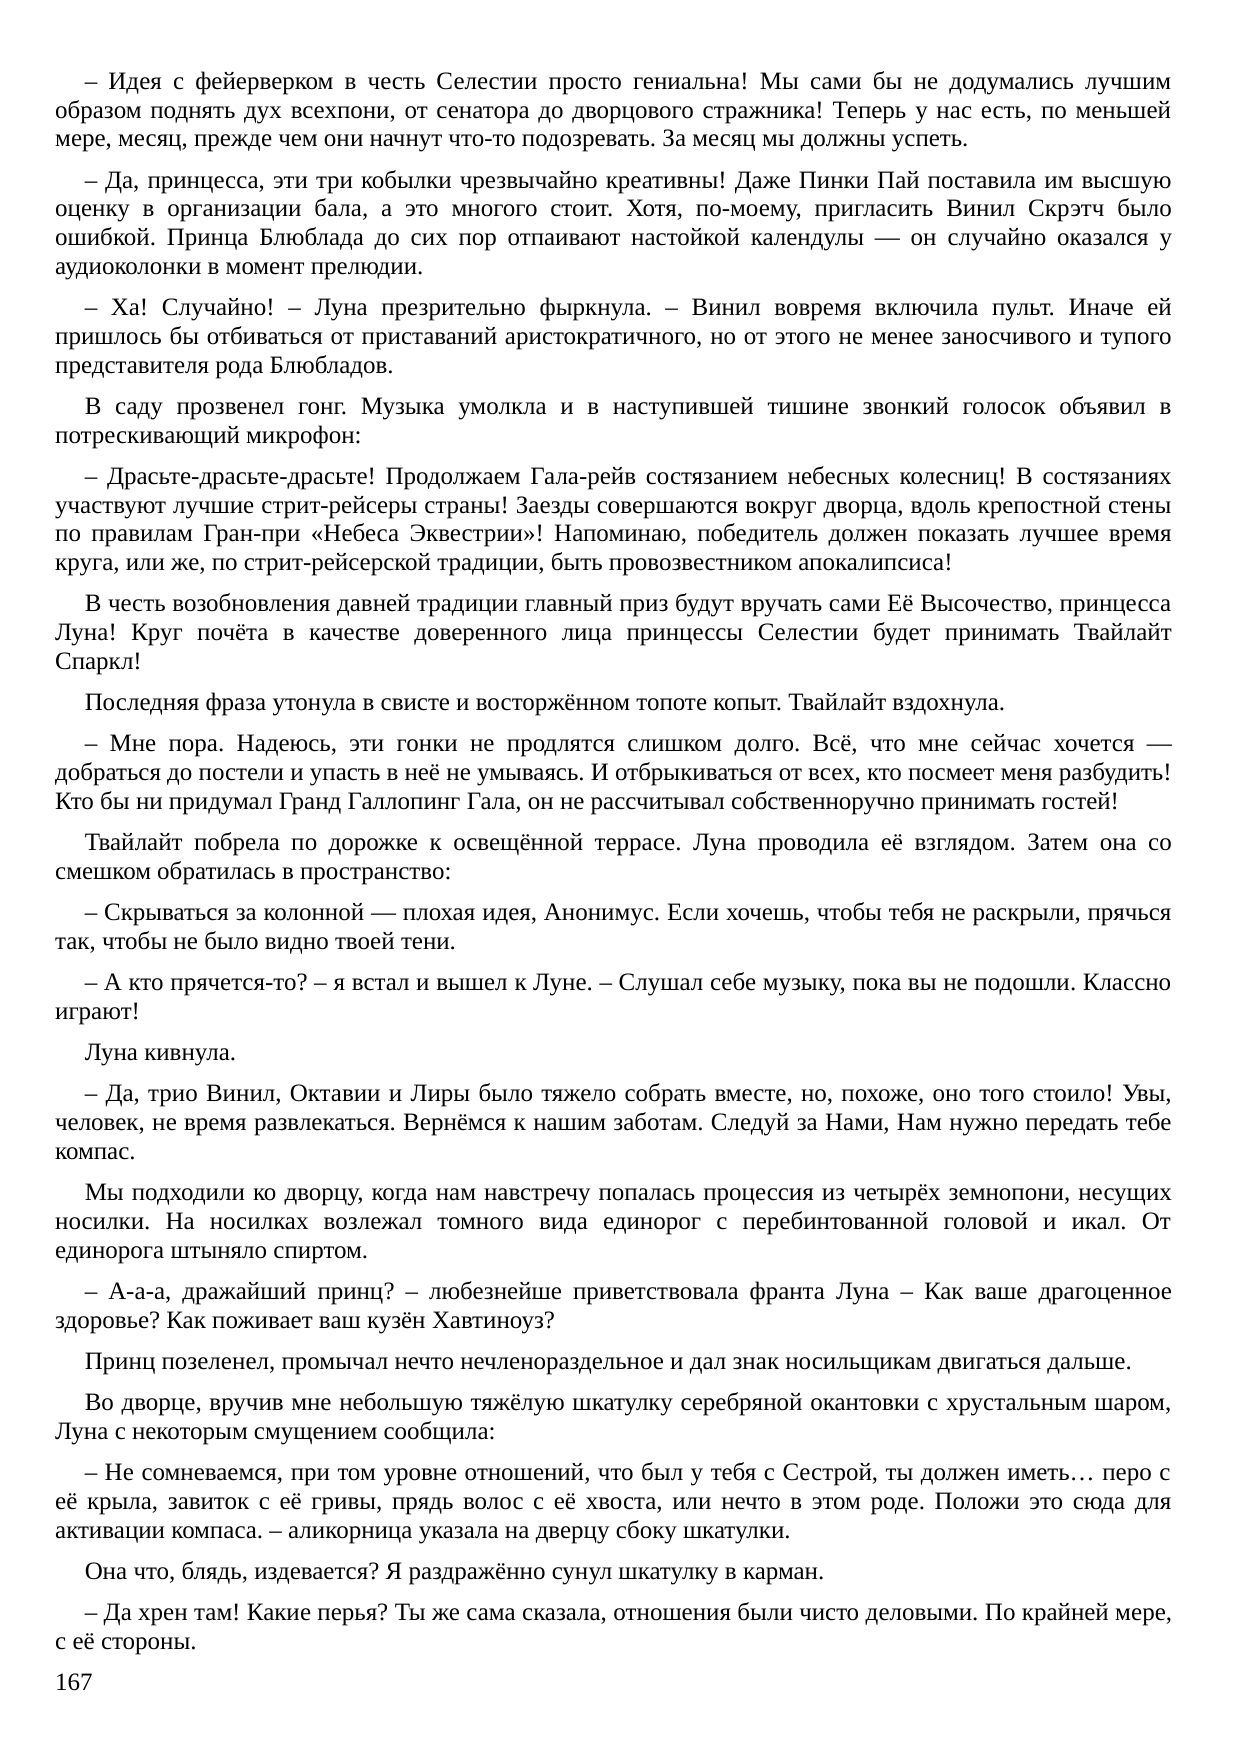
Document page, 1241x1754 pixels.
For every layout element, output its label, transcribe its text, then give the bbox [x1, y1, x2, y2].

text – Скрываться за колонной — плохая идея, Анонимус. Если хочешь, чтобы тебя не раскрыли, прячься так, чтобы не было видно твоей тени. [55, 897, 1173, 955]
text – Ха! Случайно! – Луна презрительно фыркнула. – Винил вовремя включила пульт. Иначе ей пришлось бы отбиваться от приставаний аристократичного, но от этого не менее заносчивого и тупого представителя рода Блюбладов. [55, 292, 1173, 378]
text – Не сомневаемся, при том уровне отношений, что был у тебя с Сестрой, ты должен иметь… перо с её крыла, завиток с её гривы, прядь волос с её хвоста, или нечто в этом роде. Положи это сюда для активации компаса. – аликорница указала на дверцу сбоку шкатулки. [55, 1457, 1173, 1543]
text – Идея с фейерверком в честь Селестии просто гениальна! Мы сами бы не додумались лучшим образом поднять дух всехпони, от сенатора до дворцового стражника! Теперь у нас есть, по меньшей мере, месяц, прежде чем они начнут что-то подозревать. За месяц мы должны успеть. [55, 66, 1173, 152]
text В честь возобновления давней традиции главный приз будут вручать сами Её Высочество, принцесса Луна! Круг почёта в качестве доверенного лица принцессы Селестии будет принимать Твайлайт Спаркл! [55, 588, 1173, 675]
text Во дворце, вручив мне небольшую тяжёлую шкатулку серебряной окантовки с хрустальным шаром, Луна с некоторым смущением сообщила: [55, 1387, 1173, 1445]
text В саду прозвенел гонг. Музыка умолкла и в наступившей тишине звонкий голосок объявил в потрескивающий микрофон: [55, 391, 1173, 448]
text – А кто прячется-то? – я встал и вышел к Луне. – Слушал себе музыку, пока вы не подошли. Классно играют! [55, 967, 1173, 1025]
text – Да, принцесса, эти три кобылки чрезвычайно креативны! Даже Пинки Пай поставила им высшую оценку в организации бала, а это многого стоит. Хотя, по-моему, пригласить Винил Скрэтч было ошибкой. Принца Блюблада до сих пор отпаивают настойкой календулы — он случайно оказался у аудиоколонки в момент прелюдии. [55, 165, 1173, 280]
text – Драсьте-драсьте-драсьте! Продолжаем Гала-рейв состязанием небесных колесниц! В состязаниях участвуют лучшие стрит-рейсеры страны! Заезды совершаются вокруг дворца, вдоль крепостной стены по правилам Гран-при «Небеса Эквестрии»! Напоминаю, победитель должен показать лучшее время круга, или же, по стрит-рейсерской традиции, быть провозвестником апокалипсиса! [55, 461, 1173, 576]
text Мы подходили ко дворцу, когда нам навстречу попалась процессия из четырёх земнопони, несущих носилки. На носилках возлежал томного вида единорог с перебинтованной головой и икал. От единорога штыняло спиртом. [55, 1177, 1173, 1263]
text Принц позеленел, промычал нечто нечленораздельное и дал знак носильщикам двигаться дальше. [55, 1346, 1173, 1375]
text – Да хрен там! Какие перья? Ты же сама сказала, отношения были чисто деловыми. По крайней мере, с её стороны. [55, 1597, 1173, 1655]
text – А-а-а, дражайший принц? – любезнейше приветствовала франта Луна – Как ваше драгоценное здоровье? Как поживает ваш кузён Хавтиноуз? [55, 1276, 1173, 1333]
text – Мне пора. Надеюсь, эти гонки не продлятся слишком долго. Всё, что мне сейчас хочется — добраться до постели и упасть в неё не умываясь. И отбрыкиваться от всех, кто посмеет меня разбудить! Кто бы ни придумал Гранд Галлопинг Гала, он не рассчитывал собственноручно принимать гостей! [55, 728, 1173, 815]
text – Да, трио Винил, Октавии и Лиры было тяжело собрать вместе, но, похоже, оно того стоило! Увы, человек, не время развлекаться. Вернёмся к нашим заботам. Следуй за Нами, Нам нужно передать тебе компас. [55, 1078, 1173, 1165]
text Она что, блядь, издевается? Я раздражённо сунул шкатулку в карман. [55, 1556, 1173, 1585]
text Твайлайт побрела по дорожке к освещённой террасе. Луна проводила её взглядом. Затем она со смешком обратилась в пространство: [55, 827, 1173, 885]
text Последняя фраза утонула в свисте и восторжённом топоте копыт. Твайлайт вздохнула. [55, 687, 1173, 716]
text Луна кивнула. [55, 1037, 1173, 1066]
